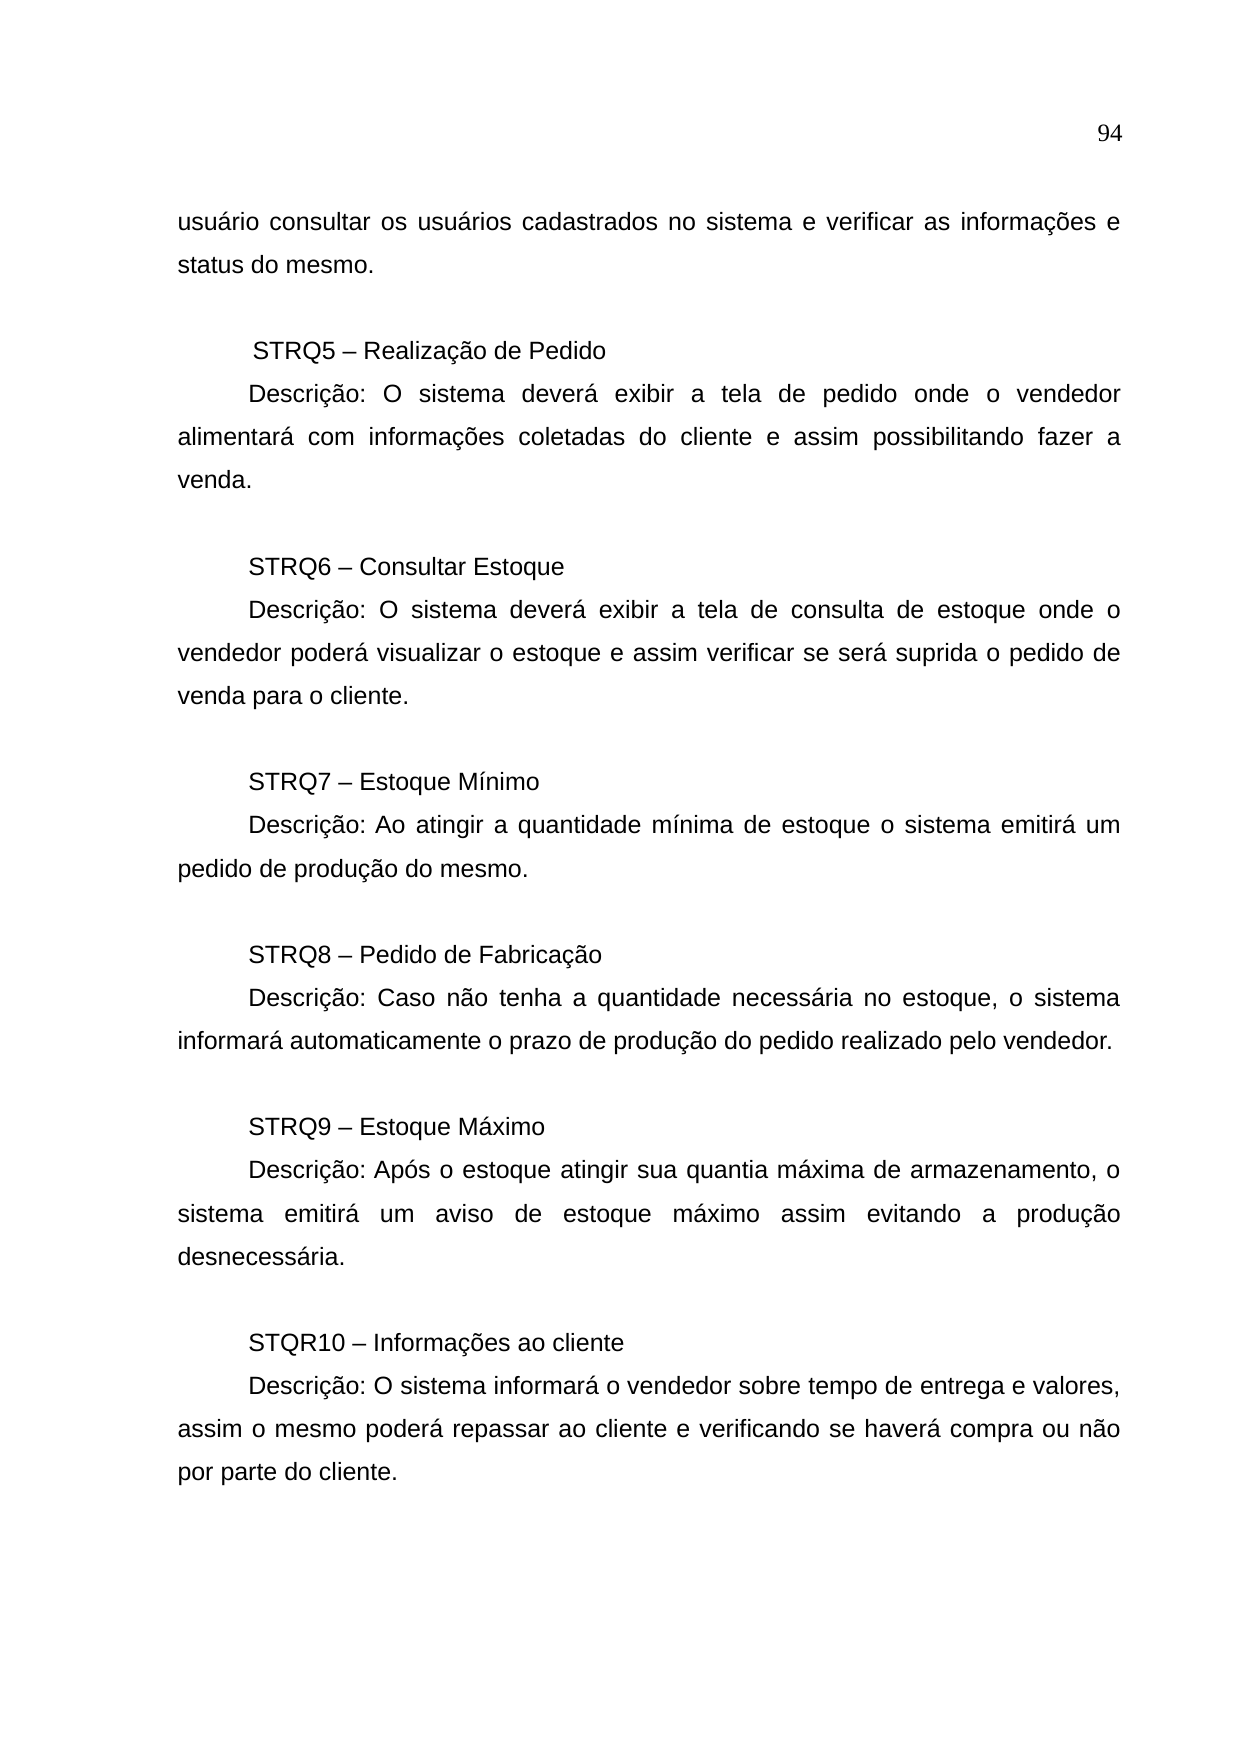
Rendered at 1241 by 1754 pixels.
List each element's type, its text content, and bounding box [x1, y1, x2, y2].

text Descrição: O sistema deverá exibir a tela de pedido onde o vendedor alimentará com informações coletadas do cliente e assim possibilitando fazer a venda. [177, 379, 1122, 494]
text STRQ9 – Estoque Máximo [177, 1112, 1122, 1141]
text Descrição: O sistema informará o vendedor sobre tempo de entrega e valores, assim o mesmo poderá repassar ao cliente e verificando se haverá compra ou não por parte do cliente. [177, 1371, 1122, 1486]
text Descrição: Caso não tenha a quantidade necessária no estoque, o sistema informará automaticamente o prazo de produção do pedido realizado pelo vendedor. [177, 983, 1122, 1055]
text STQR10 – Informações ao cliente [177, 1328, 1122, 1357]
text Descrição: Ao atingir a quantidade mínima de estoque o sistema emitirá um pedido de produção do mesmo. [177, 810, 1122, 882]
text Descrição: Após o estoque atingir sua quantia máxima de armazenamento, o sistema emitirá um aviso de estoque máximo assim evitando a produção desnecessária. [177, 1155, 1122, 1270]
text usuário consultar os usuários cadastrados no sistema e verificar as informações e status do mesmo. [177, 207, 1122, 278]
text Descrição: O sistema deverá exibir a tela de consulta de estoque onde o vendedor poderá visualizar o estoque e assim verificar se será suprida o pedido de venda para o cliente. [177, 595, 1122, 710]
text STRQ8 – Pedido de Fabricação [177, 940, 1122, 968]
text STRQ7 – Estoque Mínimo [177, 767, 1122, 796]
text STRQ6 – Consultar Estoque [177, 552, 1122, 580]
text STRQ5 – Realização de Pedido [177, 336, 1122, 365]
